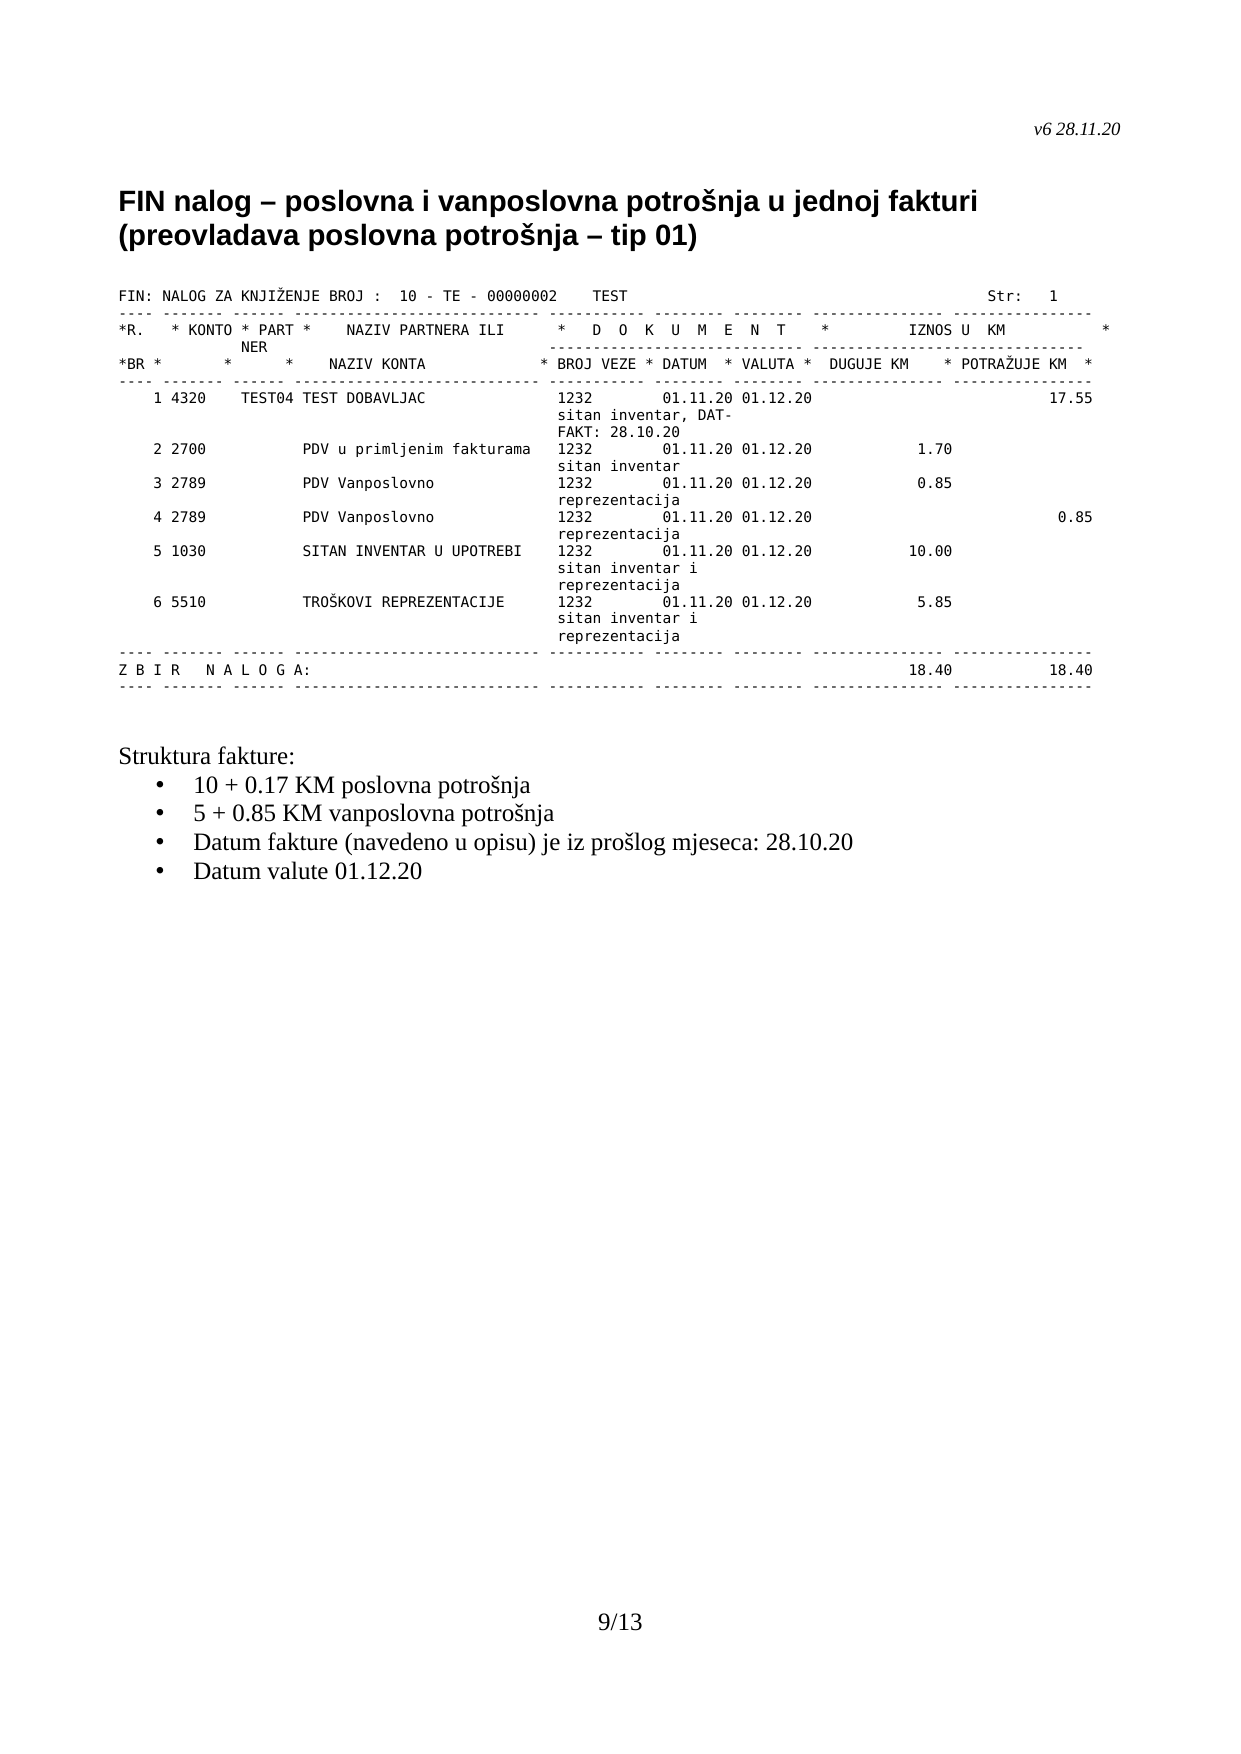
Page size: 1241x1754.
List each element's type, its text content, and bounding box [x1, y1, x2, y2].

text Z B I R N A L O G A: 18.40 18.40 [118, 661, 1122, 678]
text reprezentacija [118, 627, 1122, 644]
list Datum fakture (navedeno u opisu) je iz prošlog mjeseca: 28.10.20 [156, 827, 1122, 856]
text *R. * KONTO * PART * NAZIV PARTNERA ILI * D O K U M E N T * IZNOS U KM * [118, 322, 1122, 339]
text sitan inventar, DAT- [118, 407, 1122, 424]
text reprezentacija [118, 492, 1122, 508]
text Struktura fakture: [118, 741, 1122, 770]
text FAKT: 28.10.20 [118, 424, 1122, 441]
text 6 5510 TROŠKOVI REPREZENTACIJE 1232 01.11.20 01.12.20 5.85 [118, 593, 1122, 610]
text ---- ------- ------ ---------------------------- ----------- -------- -------- --------------- ---------------- [118, 644, 1122, 661]
text ---- ------- ------ ---------------------------- ----------- -------- -------- --------------- ---------------- [118, 678, 1122, 695]
text reprezentacija [118, 526, 1122, 542]
text ---- ------- ------ ---------------------------- ----------- -------- -------- --------------- ---------------- [118, 373, 1122, 390]
text FIN: NALOG ZA KNJIŽENJE BROJ : 10 - TE - 00000002 TEST Str: 1 [118, 288, 1122, 305]
text 2 2700 PDV u primljenim fakturama 1232 01.11.20 01.12.20 1.70 [118, 441, 1122, 458]
text sitan inventar [118, 458, 1122, 474]
text reprezentacija [118, 576, 1122, 593]
list Datum valute 01.12.20 [156, 856, 1122, 885]
text 3 2789 PDV Vanposlovno 1232 01.11.20 01.12.20 0.85 [118, 474, 1122, 492]
text *BR * * * NAZIV KONTA * BROJ VEZE * DATUM * VALUTA * DUGUJE KM * POTRAŽUJE KM * [118, 356, 1122, 373]
text sitan inventar i [118, 610, 1122, 627]
text NER ----------------------------- ------------------------------- [118, 339, 1122, 356]
list 10 + 0.17 KM poslovna potrošnja [156, 770, 1122, 798]
text ---- ------- ------ ---------------------------- ----------- -------- -------- --------------- ---------------- [118, 305, 1122, 322]
text sitan inventar i [118, 559, 1122, 576]
subtitle FIN nalog – poslovna i vanposlovna potrošnja u jednoj fakturi (preovladava poslovna potrošnja – tip 01) [118, 184, 1122, 251]
text 4 2789 PDV Vanposlovno 1232 01.11.20 01.12.20 0.85 [118, 508, 1122, 526]
text 5 1030 SITAN INVENTAR U UPOTREBI 1232 01.11.20 01.12.20 10.00 [118, 542, 1122, 559]
text 1 4320 TEST04 TEST DOBAVLJAC 1232 01.11.20 01.12.20 17.55 [118, 390, 1122, 407]
list 5 + 0.85 KM vanposlovna potrošnja [156, 798, 1122, 827]
